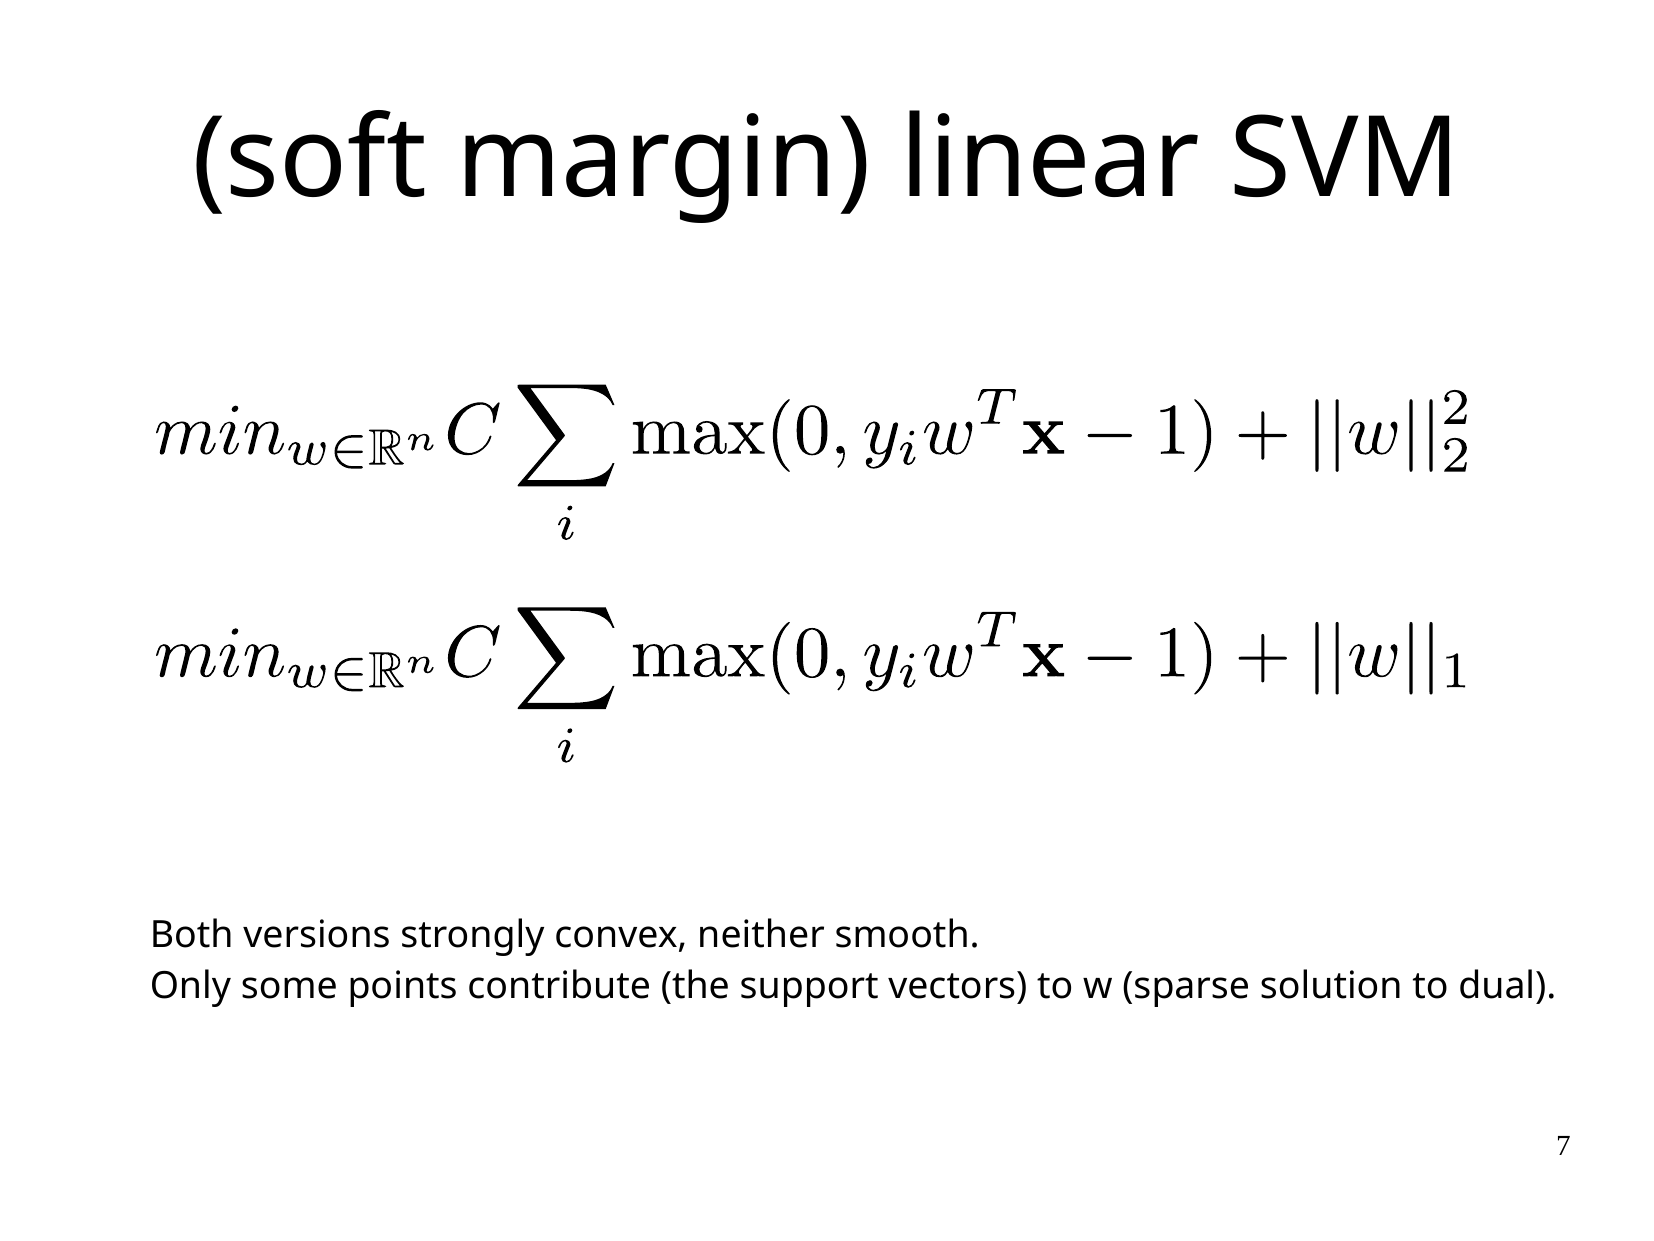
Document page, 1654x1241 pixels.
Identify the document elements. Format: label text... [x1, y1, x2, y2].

text_box [153, 600, 1471, 763]
text_box Both versions strongly convex, neither smooth. Only some points contribute (the support vectors) to w (sparse solution to dual). [135, 900, 1576, 991]
text_box [153, 377, 1471, 541]
title (soft margin) linear SVM [82, 49, 1571, 257]
